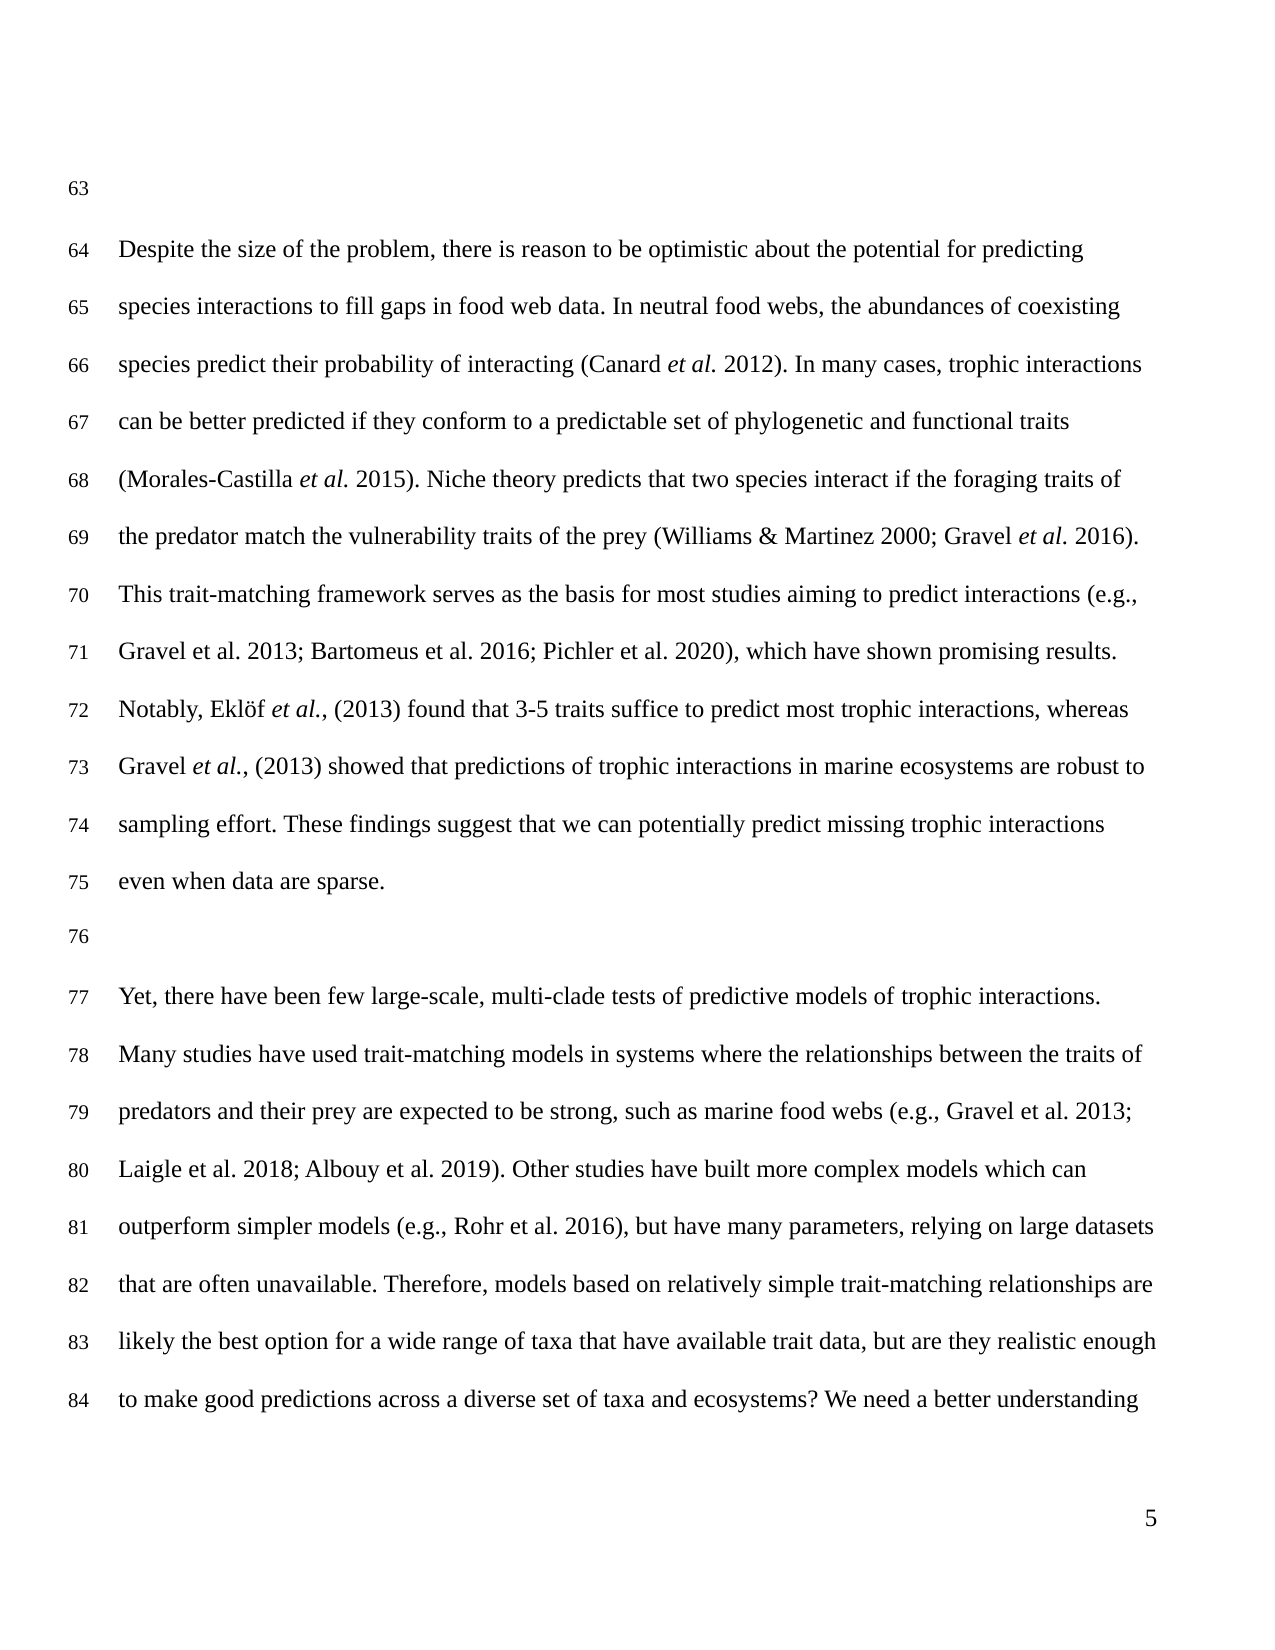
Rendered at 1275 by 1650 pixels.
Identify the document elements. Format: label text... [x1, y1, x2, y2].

text Yet, there have been few large-scale, multi-clade tests of predictive models of trophic interactions. Many studies have used trait-matching models in systems where the relationships between the traits of predators and their prey are expected to be strong, such as marine food webs (e.g., Gravel et al. 2013; Laigle et al. 2018; Albouy et al. 2019). Other studies have built more complex models which can outperform simpler models (e.g., Rohr et al. 2016), but have many parameters, relying on large datasets that are often unavailable. Therefore, models based on relatively simple trait-matching relationships are likely the best option for a wide range of taxa that have available trait data, but are they realistic enough to make good predictions across a diverse set of taxa and ecosystems? We need a better understanding [118, 981, 1157, 1413]
text Despite the size of the problem, there is reason to be optimistic about the potential for predicting species interactions to fill gaps in food web data. In neutral food webs, the abundances of coexisting species predict their probability of interacting (Canard et al. 2012). In many cases, trophic interactions can be better predicted if they conform to a predictable set of phylogenetic and functional traits (Morales-Castilla et al. 2015). Niche theory predicts that two species interact if the foraging traits of the predator match the vulnerability traits of the prey (Williams & Martinez 2000; Gravel et al. 2016). This trait-matching framework serves as the basis for most studies aiming to predict interactions (e.g., Gravel et al. 2013; Bartomeus et al. 2016; Pichler et al. 2020), which have shown promising results. Notably, Eklöf et al., (2013) found that 3-5 traits suffice to predict most trophic interactions, whereas Gravel et al., (2013) showed that predictions of trophic interactions in marine ecosystems are robust to sampling effort. These findings suggest that we can potentially predict missing trophic interactions even when data are sparse. [118, 234, 1157, 895]
